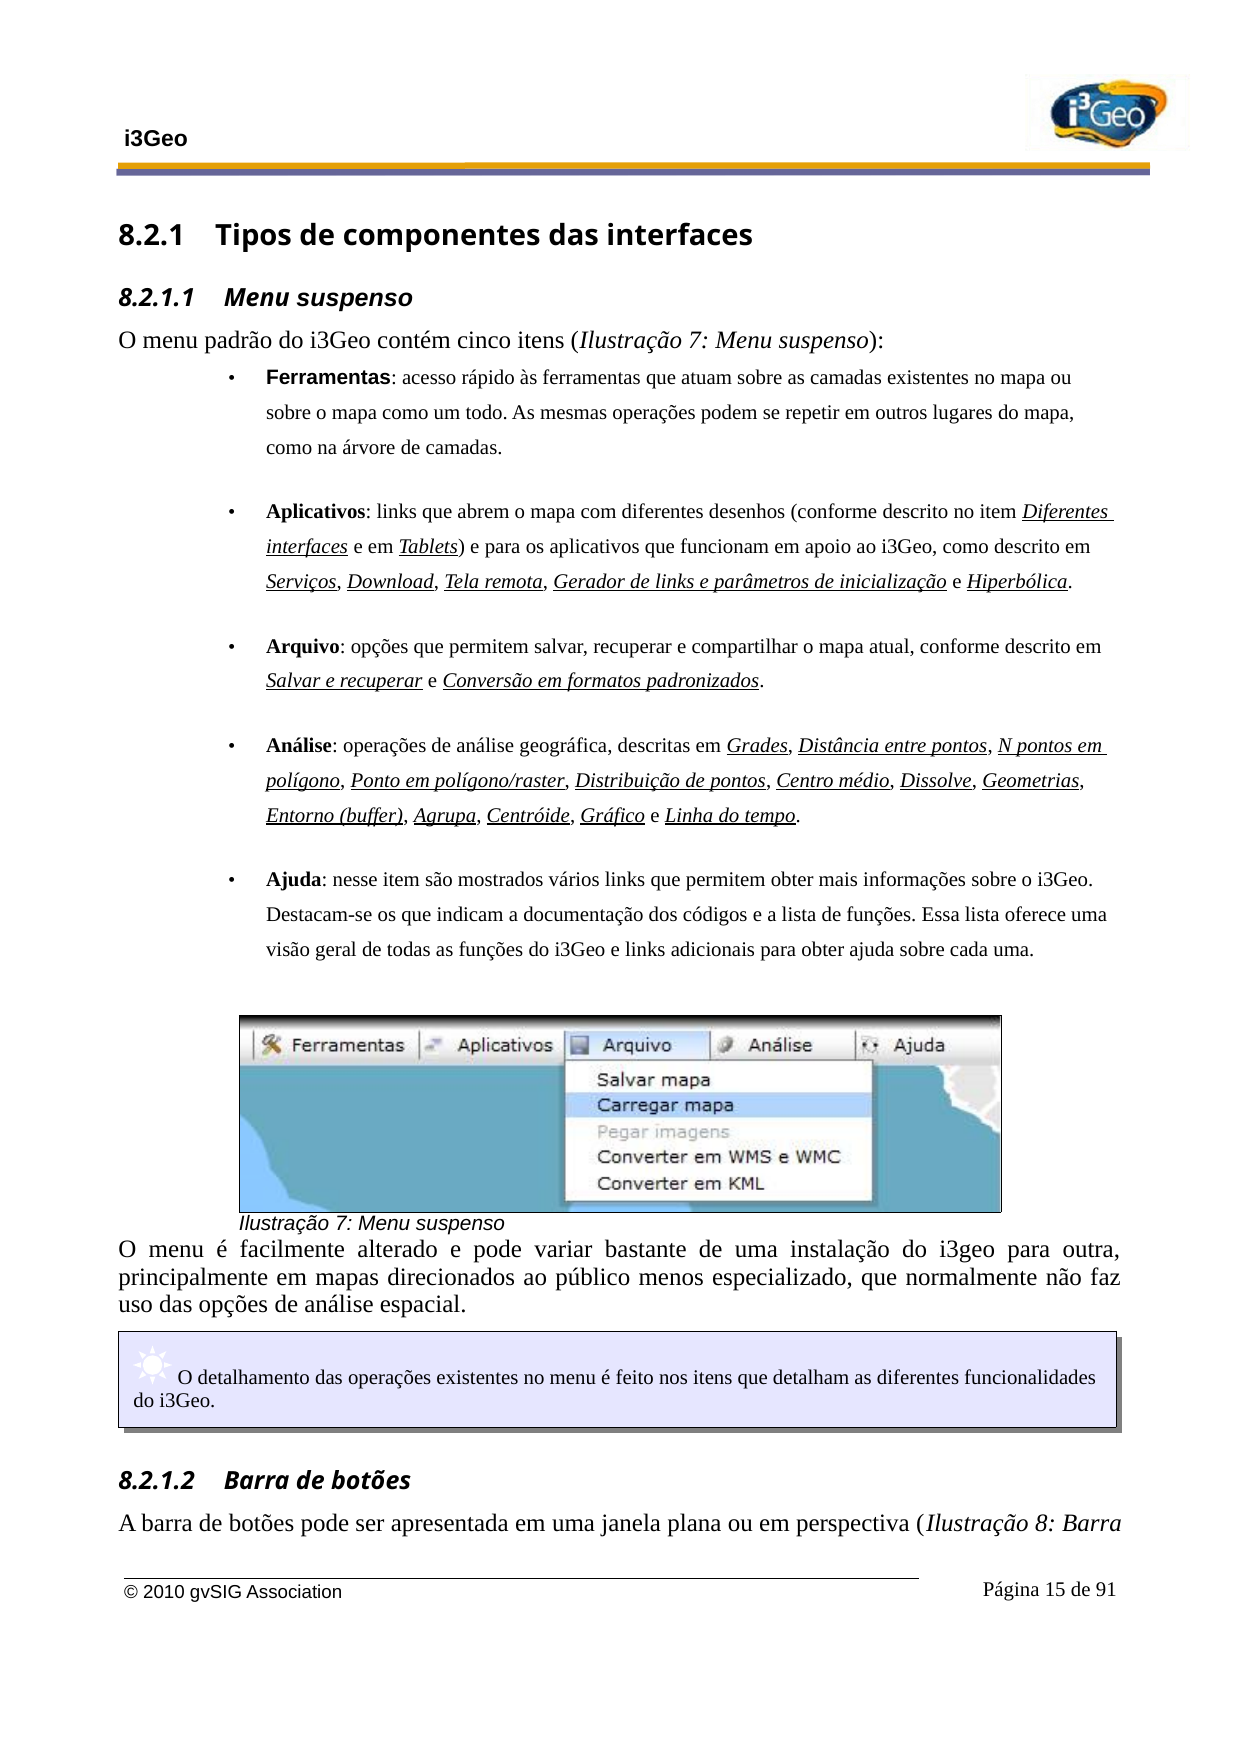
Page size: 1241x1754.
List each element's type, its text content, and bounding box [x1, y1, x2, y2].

text O menu é facilmente alterado e pode variar bastante de uma instalação do i3geo para outra, principalmente em mapas direcionados ao público menos especializado, que normalmente não faz uso das opções de análise espacial. [118, 1208, 1122, 1318]
text A barra de botões pode ser apresentada em uma janela plana ou em perspectiva (Ilustração 8: Barra [118, 1509, 1122, 1537]
text O menu padrão do i3Geo contém cinco itens (Ilustração 7: Menu suspenso): [118, 326, 1122, 353]
subtitle Tipos de componentes das interfaces [118, 214, 1122, 254]
picture [164, 1362, 173, 1368]
picture [138, 1351, 167, 1379]
subtitle Menu suspenso [118, 279, 1122, 313]
list Ajuda: nesse item são mostrados vários links que permitem obter mais informações sobre o i3Geo. Destacam-se os que indicam a documentação dos códigos e a lista de funções. Essa lista oferece uma visão geral de todas as funções do i3Geo e links adicionais para obter ajuda sobre cada uma. [228, 868, 1122, 961]
picture [149, 1345, 156, 1354]
list Arquivo: opções que permitem salvar, recuperar e compartilhar o mapa atual, conforme descrito em Salvar e recuperar e Conversão em formatos padronizados. [228, 634, 1122, 692]
list Ferramentas: acesso rápido às ferramentas que atuam sobre as camadas existentes no mapa ou sobre o mapa como um todo. As mesmas operações podem se repetir em outros lugares do mapa, como na árvore de camadas. [228, 366, 1122, 459]
picture [149, 1376, 156, 1385]
list Aplicativos: links que abrem o mapa com diferentes desenhos (conforme descrito no item Diferentes interfaces e em Tablets) e para os aplicativos que funcionam em apoio ao i3Geo, como descrito em Serviços, Download, Tela remota, Gerador de links e parâmetros de inicialização e Hiperbólica. [228, 500, 1122, 593]
list Análise: operações de análise geográfica, descritas em Grades, Distância entre pontos, N pontos em polígono, Ponto em polígono/raster, Distribuição de pontos, Centro médio, Dissolve, Geometrias, Entorno (buffer), Agrupa, Centróide, Gráfico e Linha do tempo. [228, 734, 1122, 827]
text Ilustração 7: Menu suspenso [239, 1213, 1001, 1235]
subtitle Barra de botões [118, 1463, 1122, 1497]
picture [1025, 74, 1191, 151]
picture [240, 1016, 1001, 1212]
picture [133, 1362, 141, 1368]
text O detalhamento das operações existentes no menu é feito nos itens que detalham as diferentes funcionalidades do i3Geo. [119, 1362, 1116, 1418]
